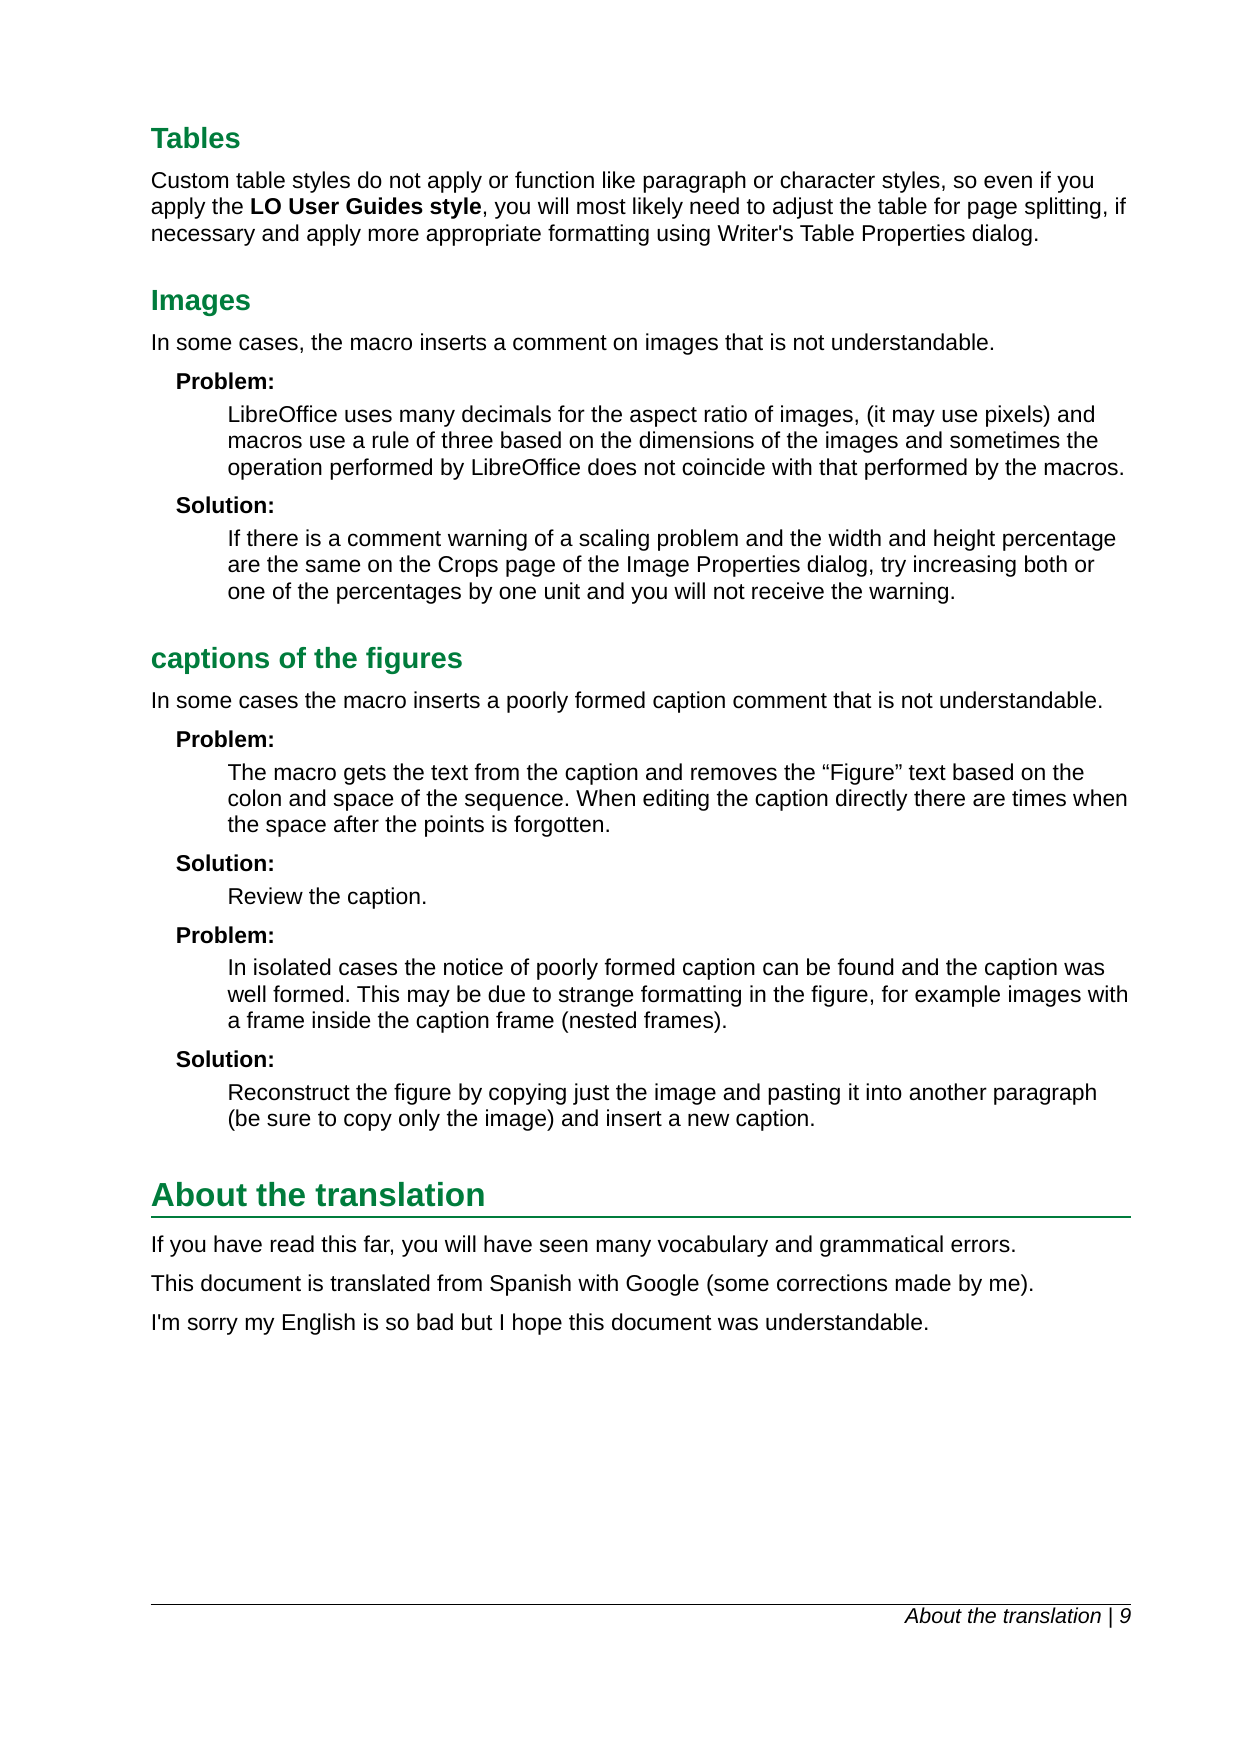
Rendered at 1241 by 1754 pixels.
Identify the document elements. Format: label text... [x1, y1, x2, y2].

list In some cases, the macro inserts a comment on images that is not understandable. [151, 329, 1131, 356]
text Problem: [176, 922, 1131, 948]
text I'm sorry my English is so bad but I hope this document was understandable. [151, 1308, 1131, 1335]
text The macro gets the text from the caption and removes the “Figure” text based on the colon and space of the sequence. When editing the caption directly there are times when the space after the points is forgotten. [227, 759, 1131, 838]
subtitle Images [151, 283, 1131, 317]
subtitle captions of the figures [151, 641, 1131, 675]
subtitle About the translation [151, 1175, 1131, 1216]
text In isolated cases the notice of poorly formed caption can be found and the caption was well formed. This may be due to strange formatting in the figure, for example images with a frame inside the caption frame (nested frames). [227, 954, 1131, 1033]
list In some cases the macro inserts a poorly formed caption comment that is not understandable. [151, 687, 1131, 713]
text This document is translated from Spanish with Google (some corrections made by me). [151, 1269, 1131, 1296]
text LibreOffice uses many decimals for the aspect ratio of images, (it may use pixels) and macros use a rule of three based on the dimensions of the images and sometimes the operation performed by LibreOffice does not coincide with that performed by the macros. [227, 401, 1131, 480]
text If there is a comment warning of a scaling problem and the width and height percentage are the same on the Crops page of the Image Properties dialog, try increasing both or one of the percentages by one unit and you will not receive the warning. [227, 525, 1131, 604]
text If you have read this far, you will have seen many vocabulary and grammatical errors. [151, 1231, 1131, 1257]
subtitle Tables [151, 121, 1131, 154]
text Review the caption. [227, 883, 1131, 909]
text Reconstruct the figure by copying just the image and pasting it into another paragraph (be sure to copy only the image) and insert a new caption. [227, 1078, 1131, 1131]
text Solution: [176, 492, 1131, 519]
text Solution: [176, 850, 1131, 877]
text Custom table styles do not apply or function like paragraph or character styles, so even if you apply the LO User Guides style, you will most likely need to adjust the table for page splitting, if necessary and apply more appropriate formatting using Writer's Table Properties dialog. [151, 167, 1131, 246]
text Problem: [176, 368, 1131, 394]
text Solution: [176, 1046, 1131, 1072]
text Problem: [176, 726, 1131, 752]
